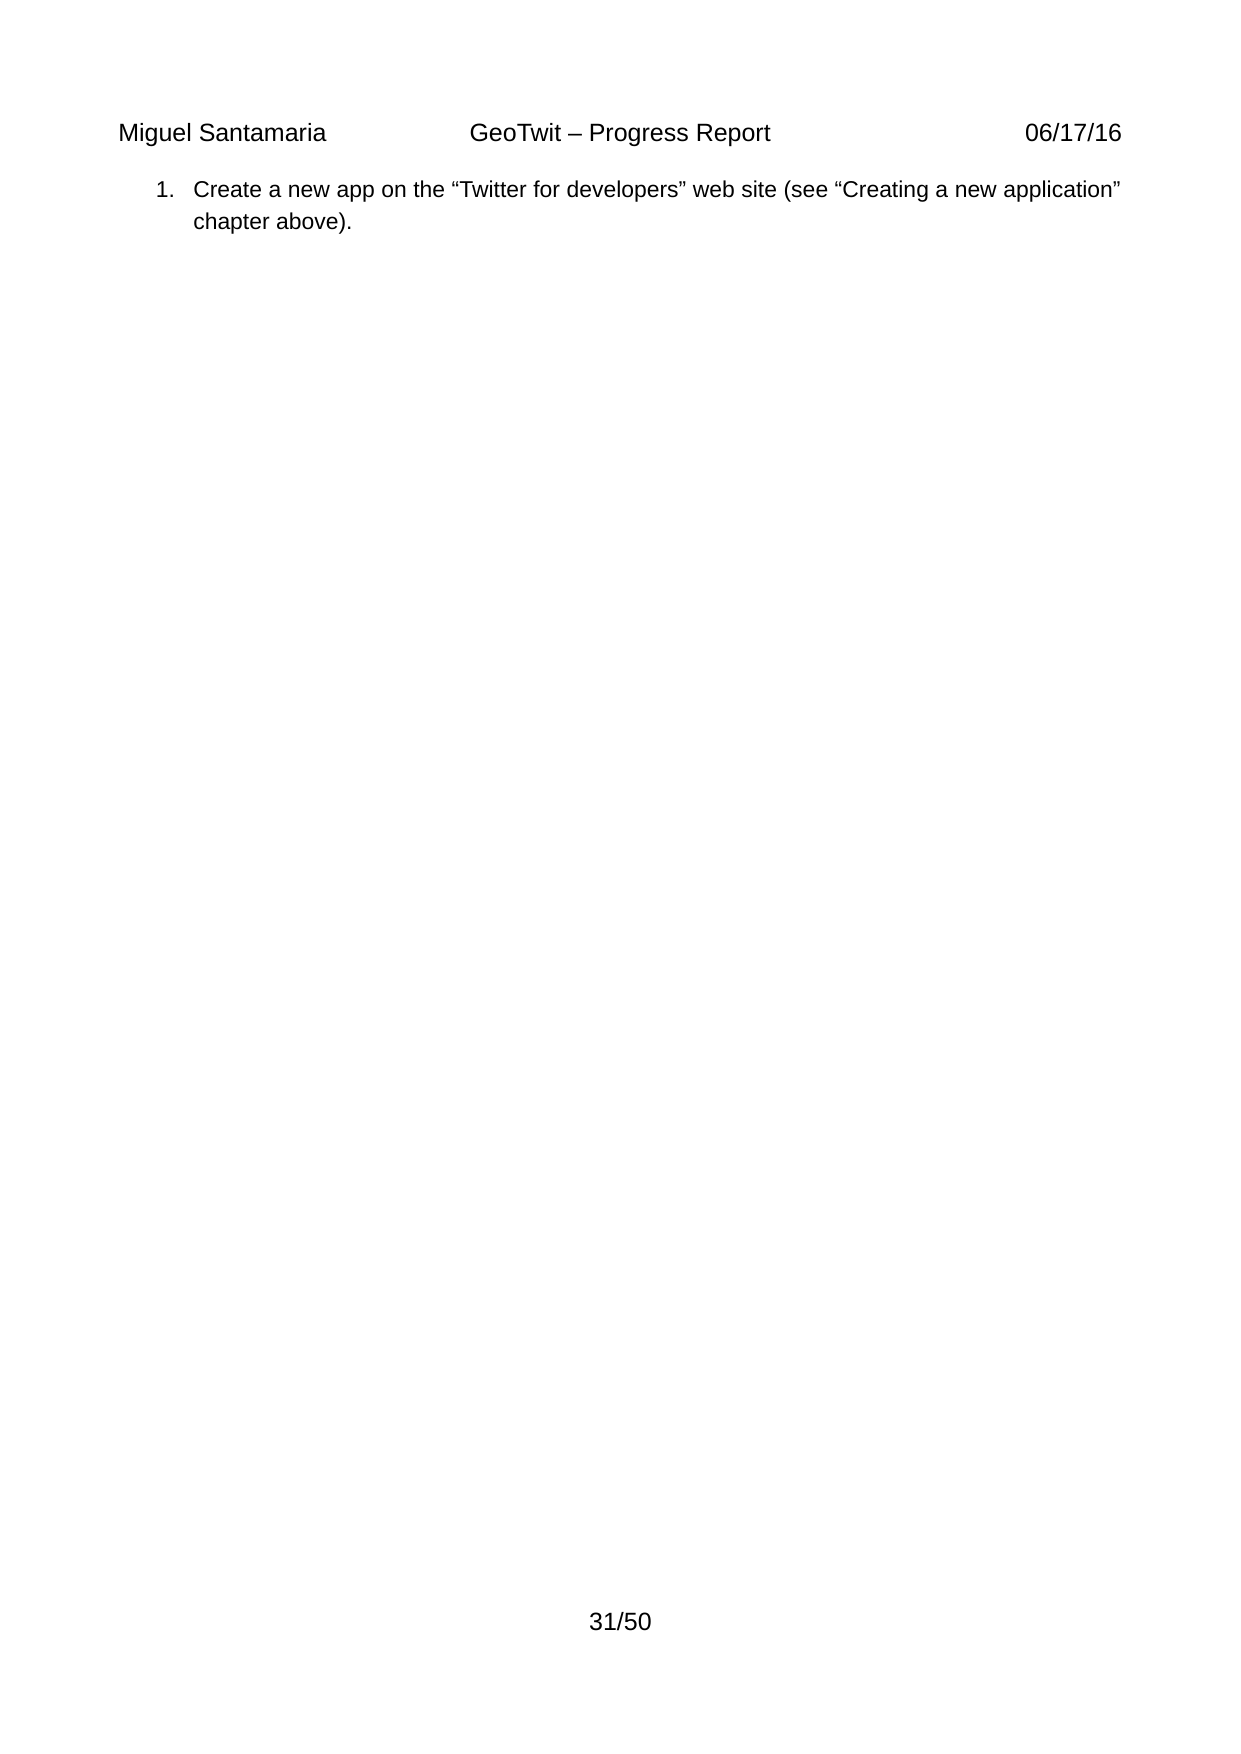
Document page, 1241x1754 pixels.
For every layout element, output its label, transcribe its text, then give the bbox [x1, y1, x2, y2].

list Create a new app on the “Twitter for developers” web site (see “Creating a new application” chapter above). [156, 176, 1122, 234]
